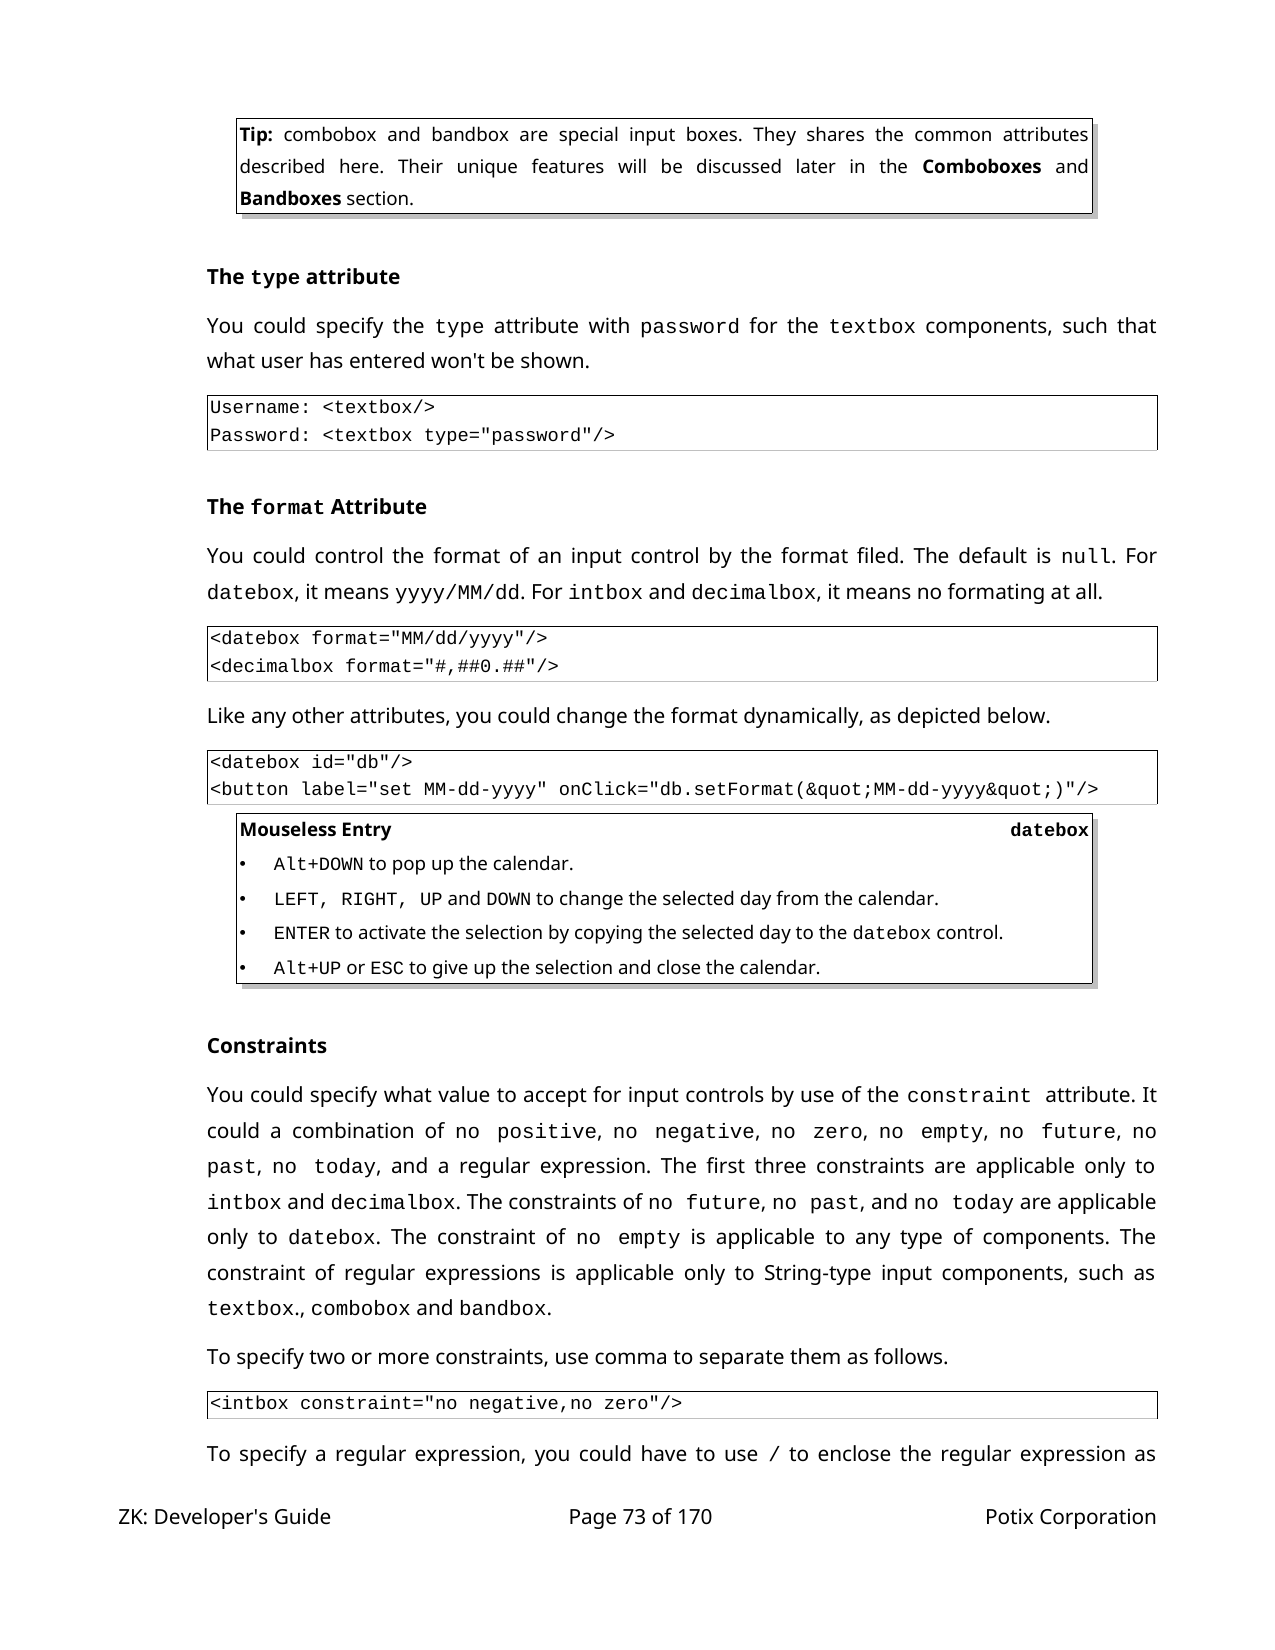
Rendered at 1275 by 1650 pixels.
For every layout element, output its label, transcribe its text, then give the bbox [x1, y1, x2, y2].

text You could specify the type attribute with password for the textbox components, such that what user has entered won't be shown. [207, 311, 1157, 375]
text Mouseless Entry datebox [237, 814, 1092, 842]
text <datebox format="MM/dd/yyyy"/> [208, 627, 1157, 651]
subtitle Constraints [207, 1031, 1157, 1060]
text Tip: combobox and bandbox are special input boxes. They shares the common attributes described here. Their unique features will be discussed later in the Comboboxes and Bandboxes section. [237, 119, 1092, 213]
text <decimalbox format="#,##0.##"/> [208, 653, 1157, 681]
text To specify two or more constraints, use comma to separate them as follows. [207, 1342, 1157, 1371]
text You could specify what value to accept for input controls by use of the constraint attribute. It could a combination of no positive, no negative, no zero, no empty, no future, no past, no today, and a regular expression. The first three constraints are applicable only to intbox and decimalbox. The constraints of no future, no past, and no today are applicable only to datebox. The constraint of no empty is applicable to any type of components. The constraint of regular expressions is applicable only to String-type input components, such as textbox., combobox and bandbox. [207, 1080, 1157, 1322]
list LEFT, RIGHT, UP and DOWN to change the selected day from the calendar. [237, 882, 1092, 911]
subtitle The type attribute [207, 262, 1157, 290]
list ENTER to activate the selection by copying the selected day to the datebox control. [237, 917, 1092, 945]
text Username: <textbox/> [208, 396, 1157, 420]
list Alt+DOWN to pop up the calendar. [237, 847, 1092, 876]
text Password: <textbox type="password"/> [208, 423, 1157, 450]
list Alt+UP or ESC to give up the selection and close the calendar. [237, 951, 1092, 983]
text You could control the format of an input control by the format filed. The default is null. For datebox, it means yyyy/MM/dd. For intbox and decimalbox, it means no formating at all. [207, 542, 1157, 606]
text Like any other attributes, you could change the format dynamically, as depicted below. [207, 701, 1157, 729]
text <intbox constraint="no negative,no zero"/> [208, 1392, 1157, 1418]
subtitle The format Attribute [207, 492, 1157, 521]
text To specify a regular expression, you could have to use / to enclose the regular expression as [207, 1439, 1157, 1468]
text <datebox id="db"/> <button label="set MM-dd-yyyy" onClick="db.setFormat(&quot;MM-dd-yyyy&quot;)"/> [208, 751, 1157, 804]
